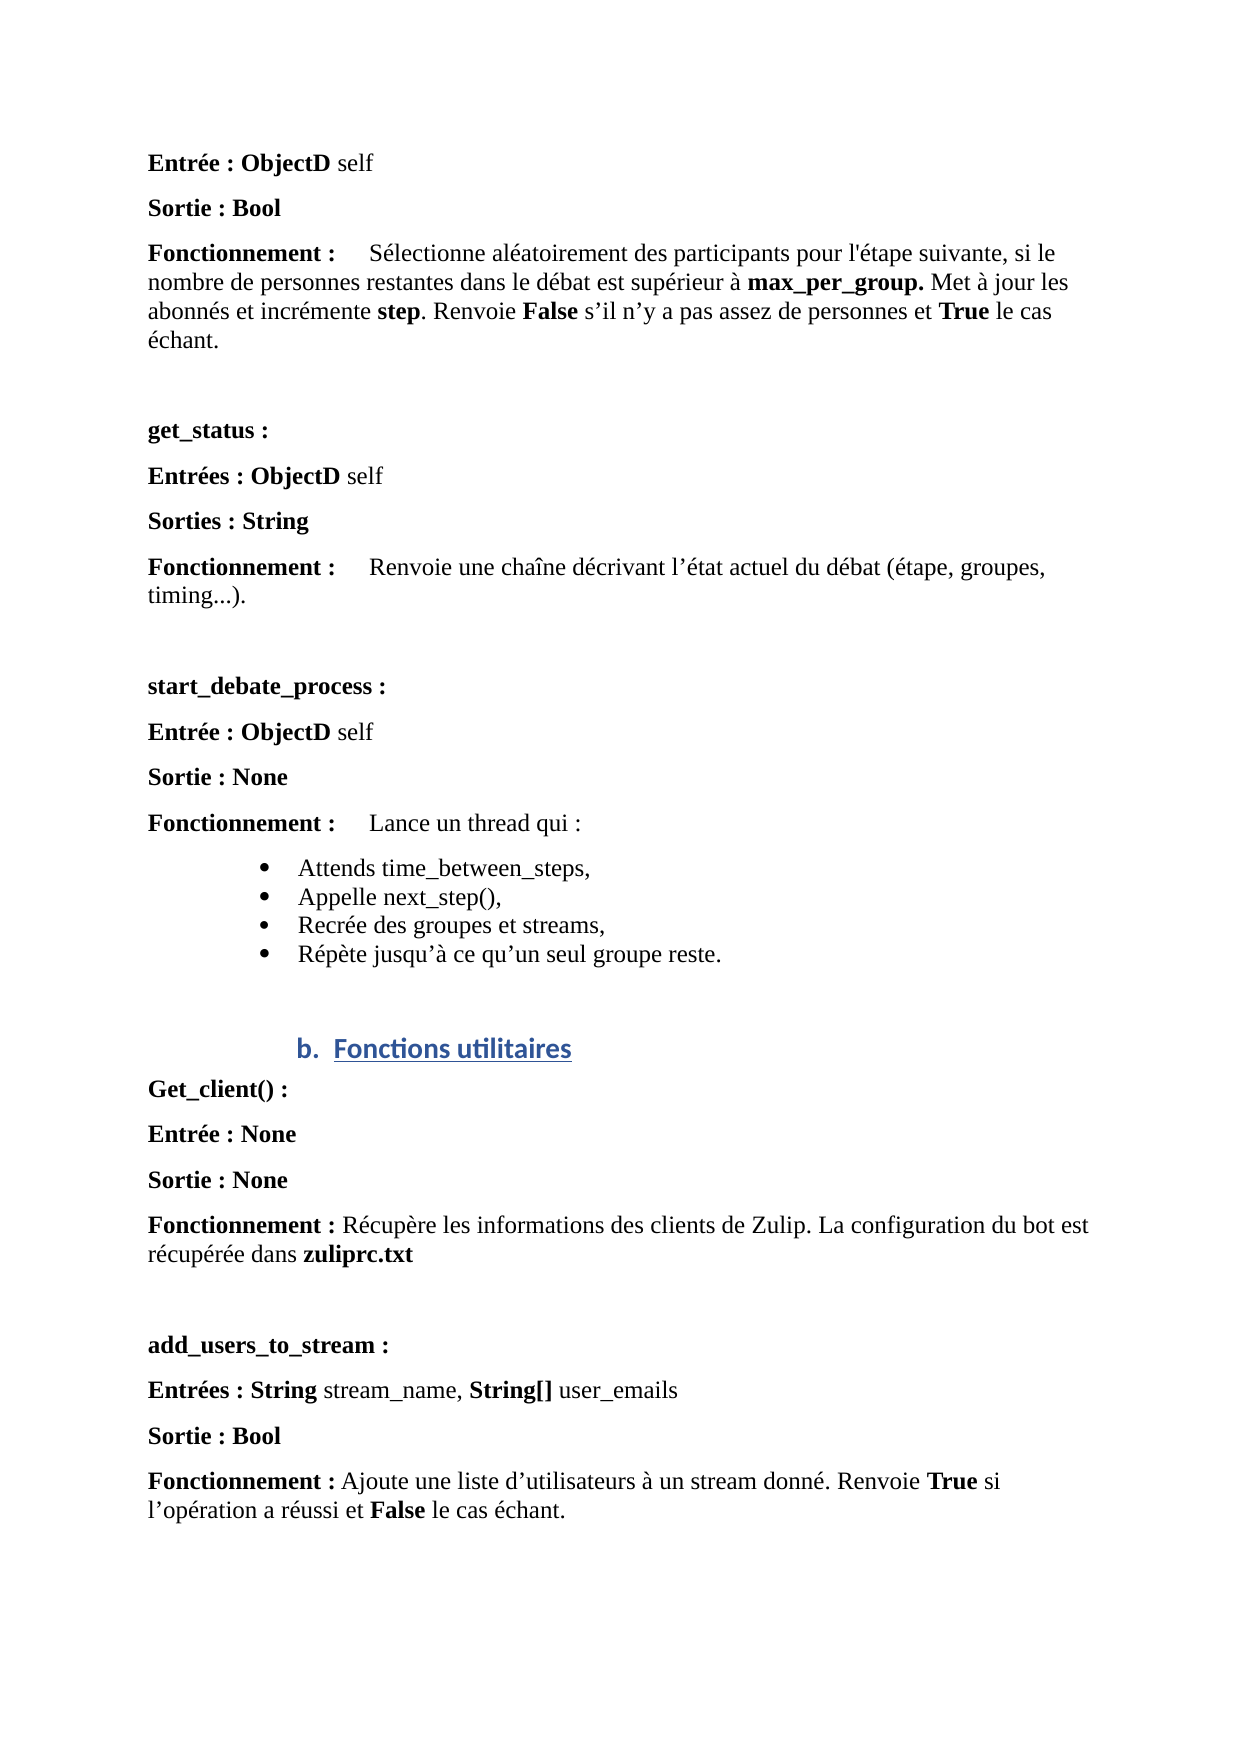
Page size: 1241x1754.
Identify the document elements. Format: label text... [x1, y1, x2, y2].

text Entrée : ObjectD self [148, 717, 1093, 746]
text start_debate_process : [148, 671, 1093, 700]
text Sorties : String [148, 506, 1093, 535]
text Entrées : ObjectD self [148, 461, 1093, 490]
text add_users_to_stream : [148, 1330, 1093, 1359]
text Fonctionnement : Sélectionne aléatoirement des participants pour l'étape suivante, si le nombre de personnes restantes dans le débat est supérieur à max_per_group. Met à jour les abonnés et incrémente step. Renvoie False s’il n’y a pas assez de personnes et True le cas échant. [148, 238, 1093, 353]
text Sortie : Bool [148, 1421, 1093, 1449]
list Répète jusqu’à ce qu’un seul groupe reste. [260, 939, 1093, 968]
text Entrées : String stream_name, String[] user_emails [148, 1375, 1093, 1404]
text Sortie : None [148, 762, 1093, 791]
list Fonctions utilitaires [296, 1030, 1093, 1066]
text Sortie : Bool [148, 193, 1093, 222]
list Appelle next_step(), [260, 882, 1093, 911]
text Fonctionnement : Ajoute une liste d’utilisateurs à un stream donné. Renvoie True si l’opération a réussi et False le cas échant. [148, 1466, 1093, 1524]
list Recrée des groupes et streams, [260, 911, 1093, 939]
text Fonctionnement : Récupère les informations des clients de Zulip. La configuration du bot est récupérée dans zuliprc.txt [148, 1210, 1093, 1268]
text Entrée : None [148, 1119, 1093, 1148]
text Fonctionnement : Renvoie une chaîne décrivant l’état actuel du débat (étape, groupes, timing...). [148, 552, 1093, 609]
list Attends time_between_steps, [260, 853, 1093, 882]
text Entrée : ObjectD self [148, 148, 1093, 176]
text Sortie : None [148, 1165, 1093, 1194]
text get_status : [148, 416, 1093, 444]
text Fonctionnement : Lance un thread qui : [148, 808, 1093, 836]
text Get_client() : [148, 1074, 1093, 1103]
